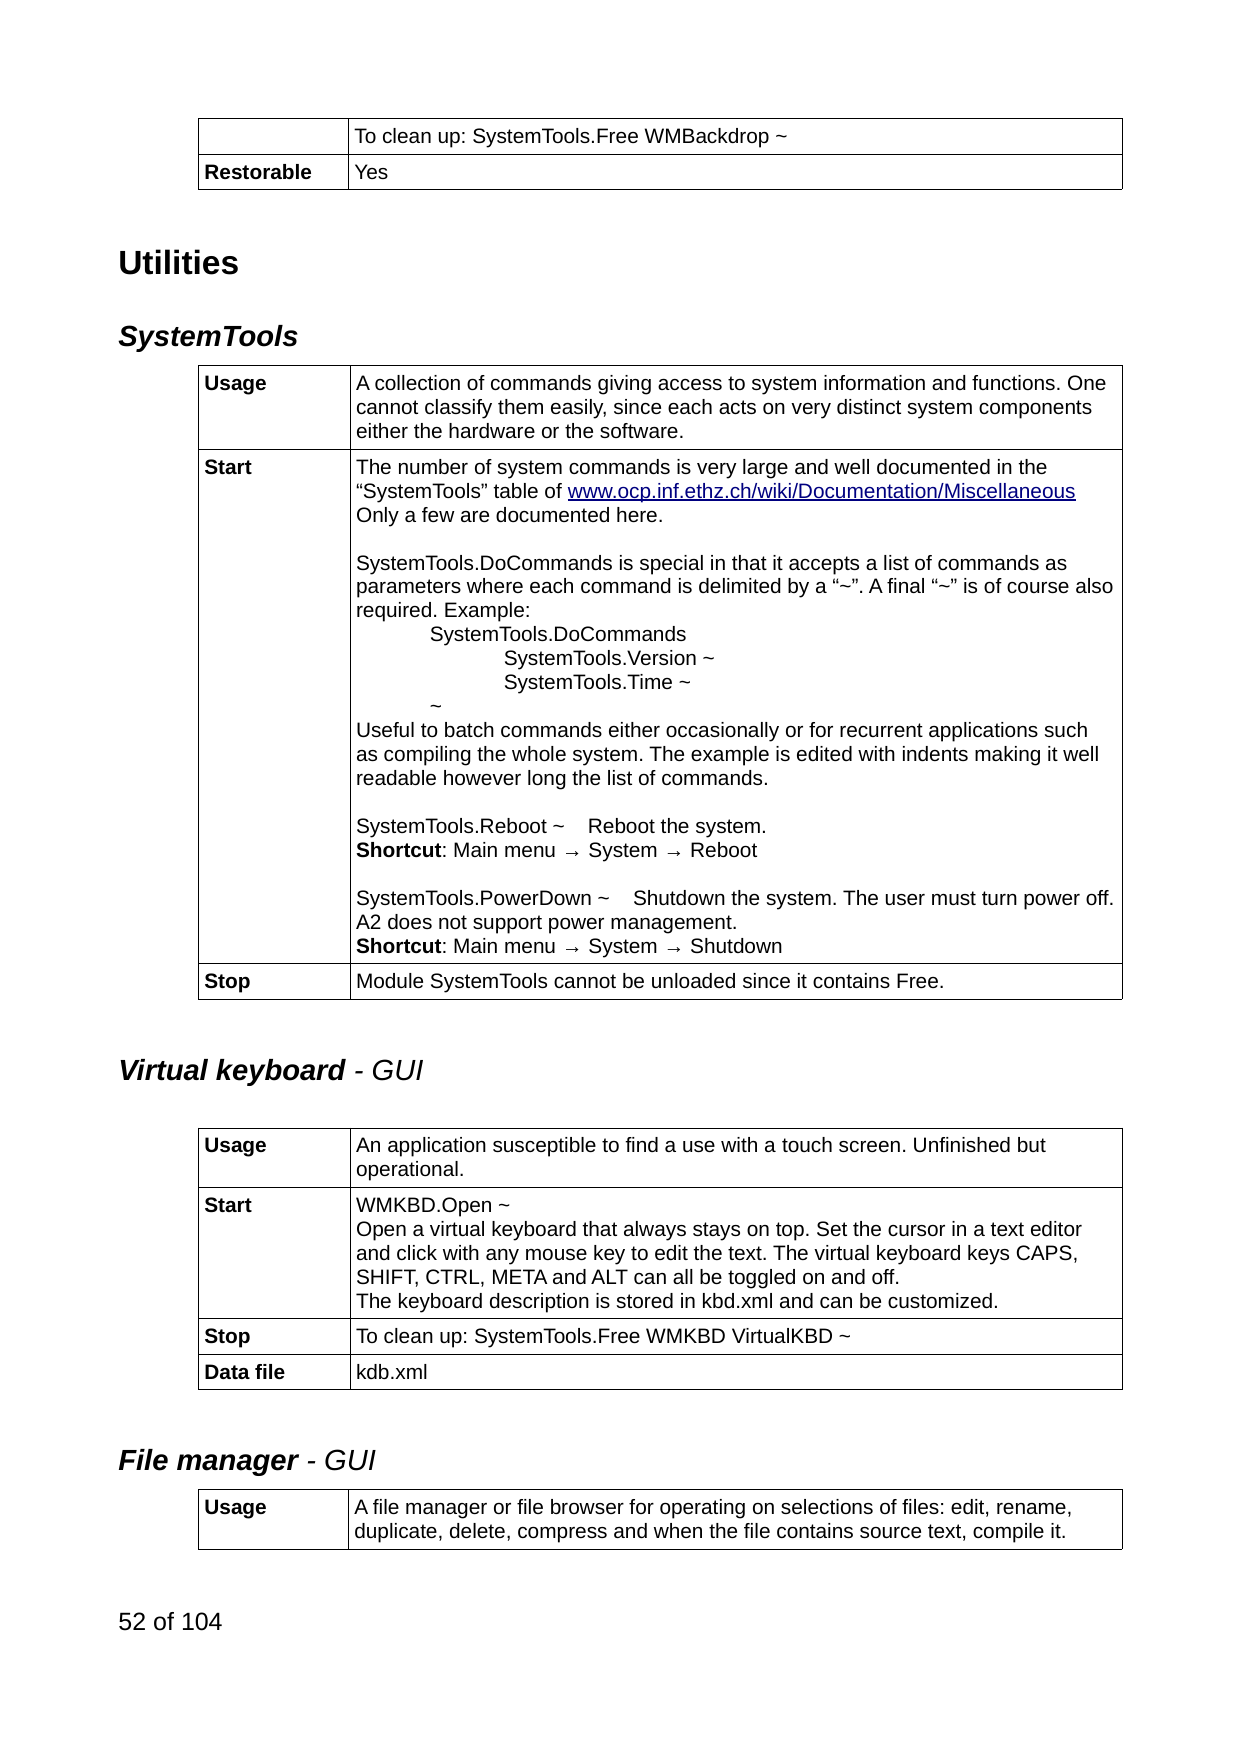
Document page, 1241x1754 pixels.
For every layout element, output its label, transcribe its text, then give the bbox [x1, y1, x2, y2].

subtitle Virtual keyboard - GUI [118, 1053, 1122, 1086]
table_cell The number of system commands is very large and well documented in the “SystemTools” table of www.ocp.inf.ethz.ch/wiki/Documentation/Miscellaneous Only a few are documented here. SystemTools.DoCommands is special in that it accepts a list of commands as parameters where each command is delimited by a “~”. A final “~” is of course also required. Example: SystemTools.DoCommands SystemTools.Version ~ SystemTools.Time ~ ~ Useful to batch commands either occasionally or for recurrent applications such as compiling the whole system. The example is edited with indents making it well readable however long the list of commands. SystemTools.Reboot ~ Reboot the system. Shortcut: Main menu → System → Reboot SystemTools.PowerDown ~ Shutdown the system. The user must turn power off. A2 does not support power management. Shortcut: Main menu → System → Shutdown [351, 450, 1122, 963]
table_cell Yes [349, 155, 1122, 189]
table_cell Data file [199, 1355, 350, 1389]
table_cell kdb.xml [351, 1355, 1122, 1389]
table_header A file manager or file browser for operating on selections of files: edit, rename, duplicate, delete, compress and when the file contains source text, compile it. [349, 1490, 1122, 1549]
table_header A collection of commands giving access to system information and functions. One cannot classify them easily, since each acts on very distinct system components either the hardware or the software. [351, 366, 1122, 449]
table_cell To clean up: SystemTools.Free WMBackdrop ~ [349, 119, 1122, 154]
table_cell [199, 119, 348, 154]
table_cell Stop [199, 1319, 350, 1354]
subtitle File manager - GUI [118, 1443, 1122, 1477]
table_header Usage [199, 366, 350, 449]
table_header Usage [199, 1490, 348, 1549]
table_cell To clean up: SystemTools.Free WMKBD VirtualKBD ~ [351, 1319, 1122, 1354]
subtitle SystemTools [118, 319, 1122, 353]
table_cell Start [199, 450, 350, 963]
subtitle Utilities [118, 243, 1122, 282]
table_cell Restorable [199, 155, 348, 189]
table_header An application susceptible to find a use with a touch screen. Unfinished but operational. [351, 1129, 1122, 1187]
table_cell Start [199, 1188, 350, 1318]
table_cell Module SystemTools cannot be unloaded since it contains Free. [351, 964, 1122, 999]
table_cell WMKBD.Open ~ Open a virtual keyboard that always stays on top. Set the cursor in a text editor and click with any mouse key to edit the text. The virtual keyboard keys CAPS, SHIFT, CTRL, META and ALT can all be toggled on and off. The keyboard description is stored in kbd.xml and can be customized. [351, 1188, 1122, 1318]
table_header Usage [199, 1129, 350, 1187]
table_cell Stop [199, 964, 350, 999]
